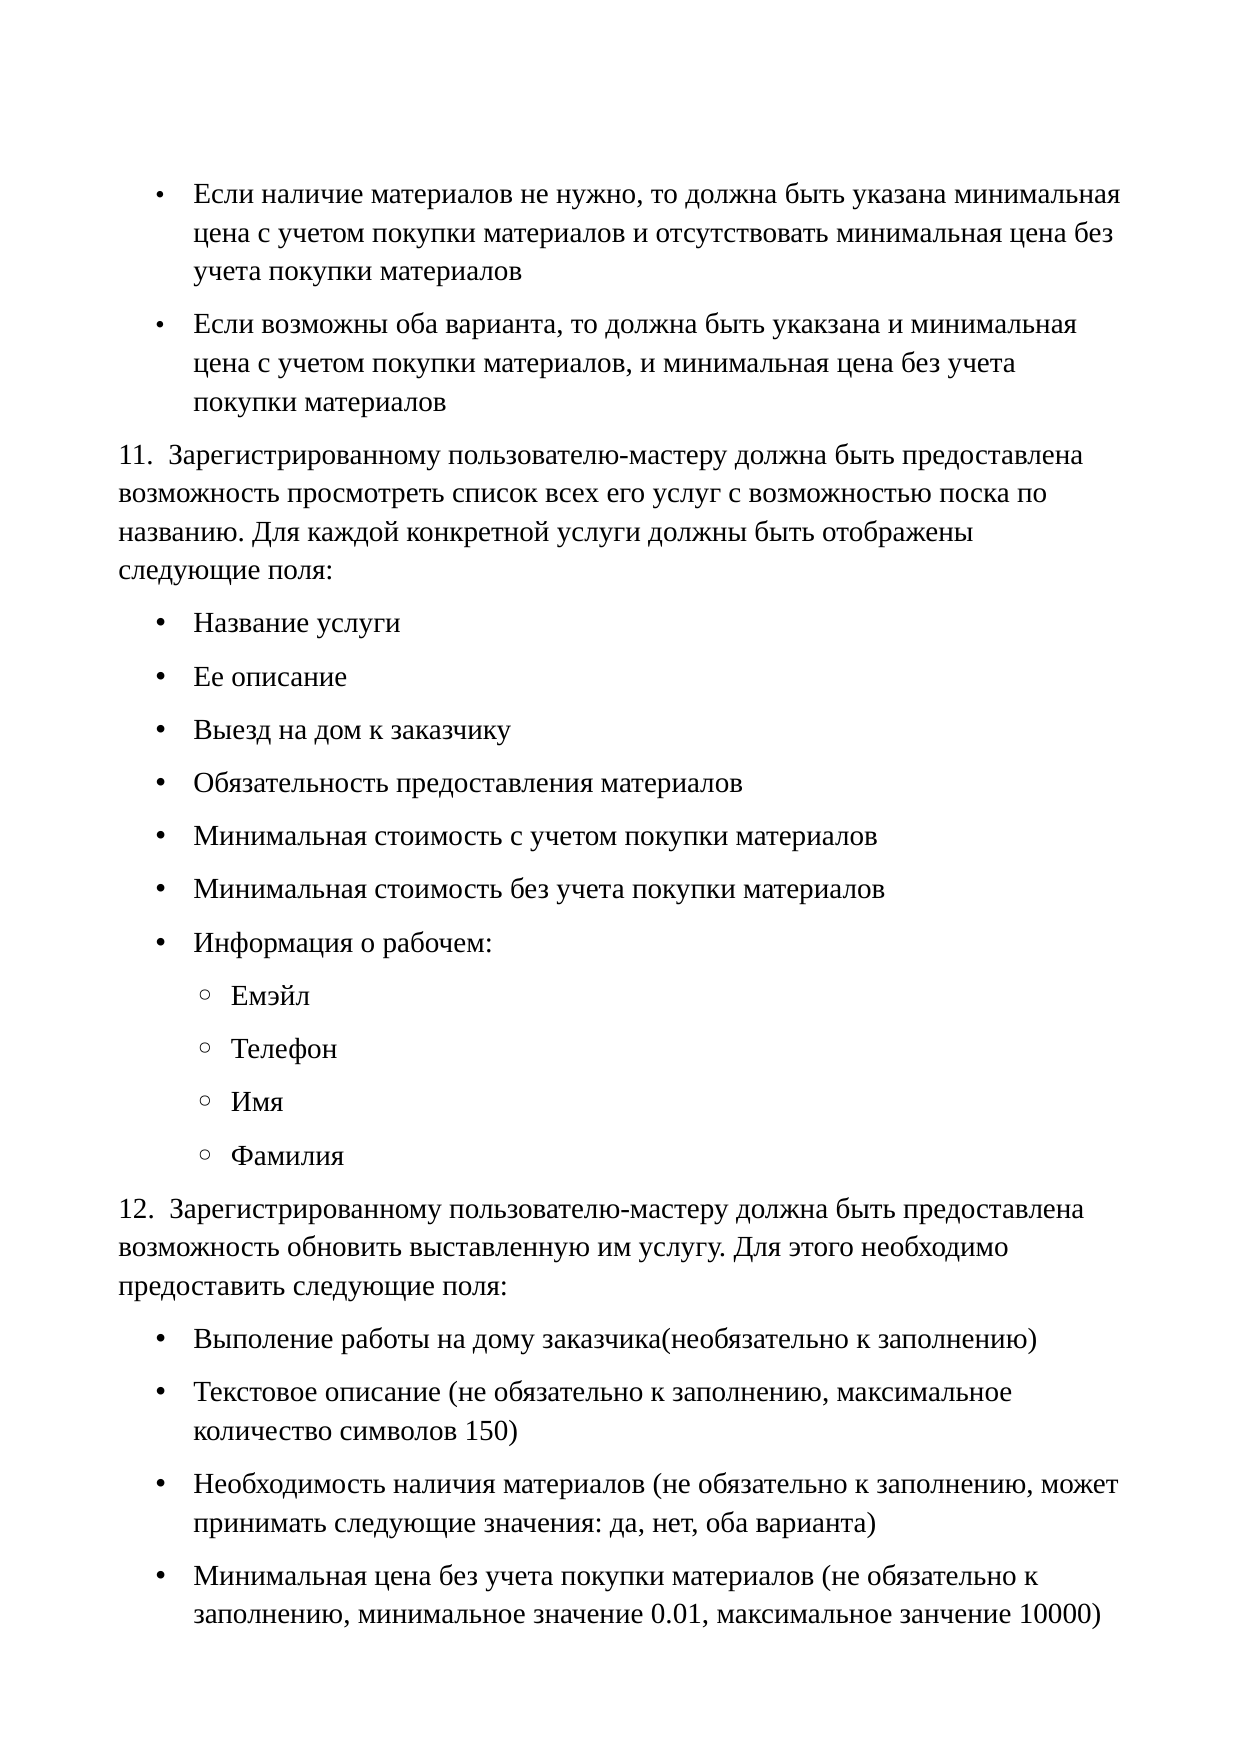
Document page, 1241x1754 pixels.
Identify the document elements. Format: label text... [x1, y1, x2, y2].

list Минимальная цена без учета покупки материалов (не обязательно к заполнению, минимальное значение 0.01, максимальное занчение 10000) [156, 1558, 1122, 1630]
list Текстовое описание (не обязательно к заполнению, максимальное количество символов 150) [156, 1374, 1122, 1447]
list Минимальная стоимость с учетом покупки материалов [156, 818, 1122, 852]
text 12. Зарегистрированному пользователю-мастеру должна быть предоставлена возможность обновить выставленную им услугу. Для этого необходимо предоставить следующие поля: [118, 1191, 1122, 1302]
text 11. Зарегистрированному пользователю-мастеру должна быть предоставлена возможность просмотреть список всех его услуг с возможностью поска по названию. Для каждой конкретной услуги должны быть отображены следующие поля: [118, 437, 1122, 586]
list Выполение работы на дому заказчика(необязательно к заполнению) [156, 1321, 1122, 1355]
list Имя [193, 1084, 1122, 1118]
list Минимальная стоимость без учета покупки материалов [156, 872, 1122, 905]
list Название услуги [156, 606, 1122, 639]
list Емэйл [193, 978, 1122, 1012]
list Ее описание [156, 659, 1122, 692]
list Фамилия [193, 1138, 1122, 1171]
list Обязательность предоставления материалов [156, 765, 1122, 799]
list Если наличие материалов не нужно, то должна быть указана минимальная цена с учетом покупки материалов и отсутствовать минимальная цена без учета покупки материалов [156, 176, 1122, 287]
list Информация о рабочем: [156, 925, 1122, 958]
list Если возможны оба варианта, то должна быть укакзана и минимальная цена с учетом покупки материалов, и минимальная цена без учета покупки материалов [156, 307, 1122, 417]
list Выезд на дом к заказчику [156, 712, 1122, 746]
list Телефон [193, 1031, 1122, 1065]
list Необходимость наличия материалов (не обязательно к заполнению, может принимать следующие значения: да, нет, оба варианта) [156, 1466, 1122, 1538]
